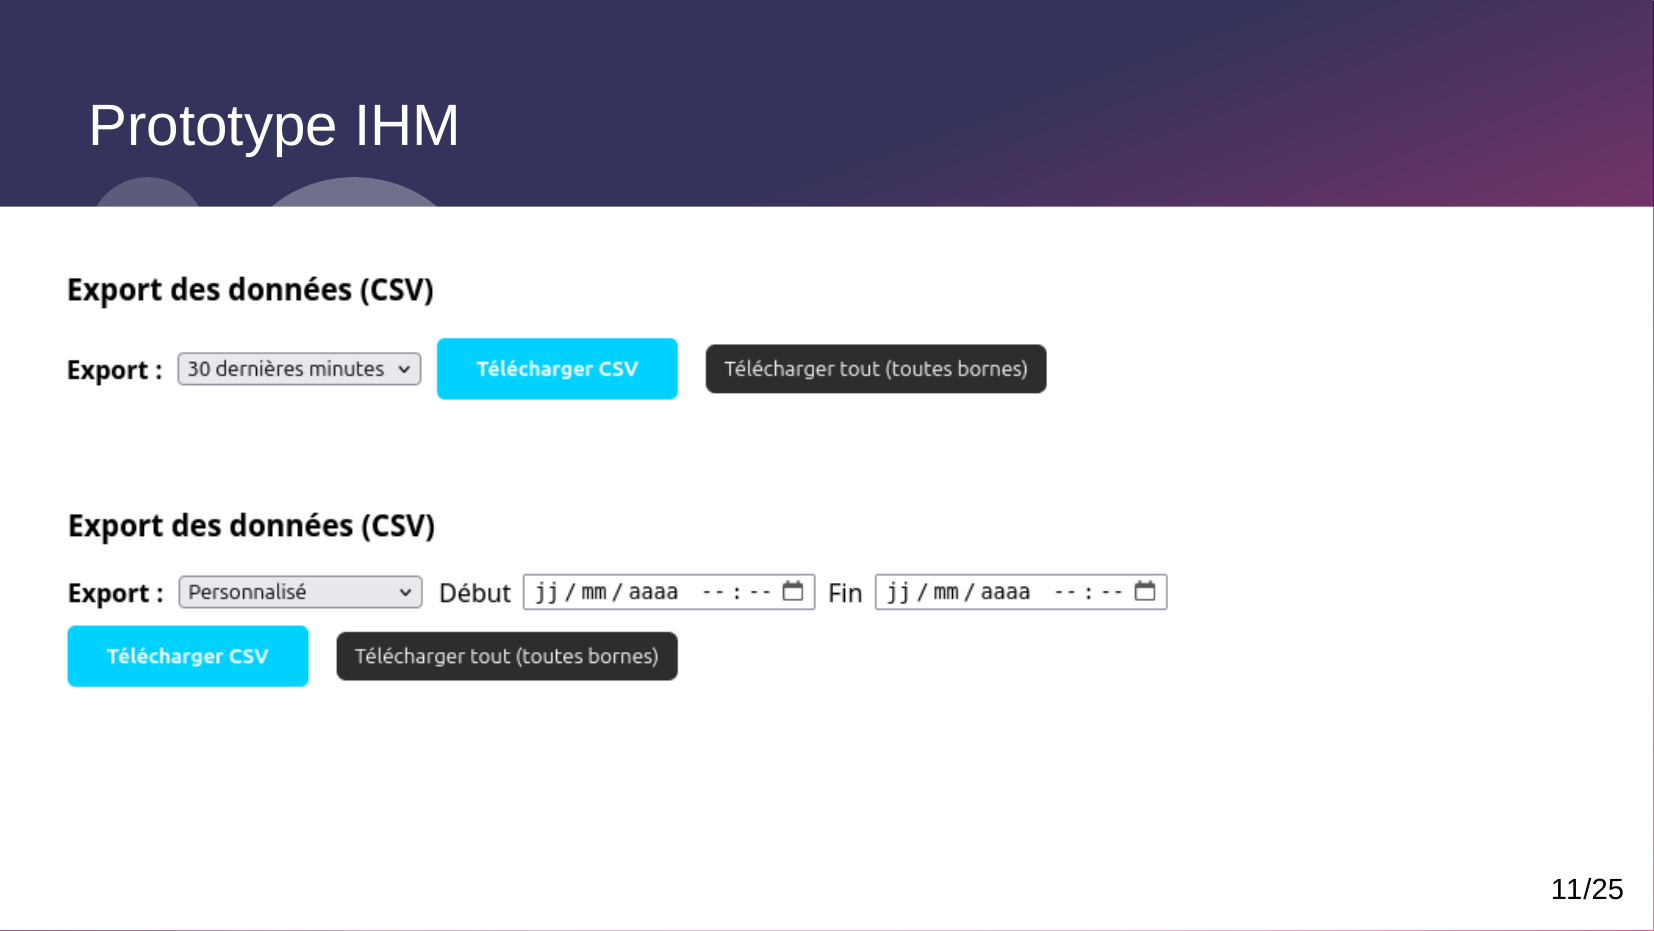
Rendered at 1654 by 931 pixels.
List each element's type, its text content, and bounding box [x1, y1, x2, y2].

picture [59, 244, 1072, 414]
picture [60, 499, 1182, 709]
title Prototype IHM [88, 44, 1565, 207]
